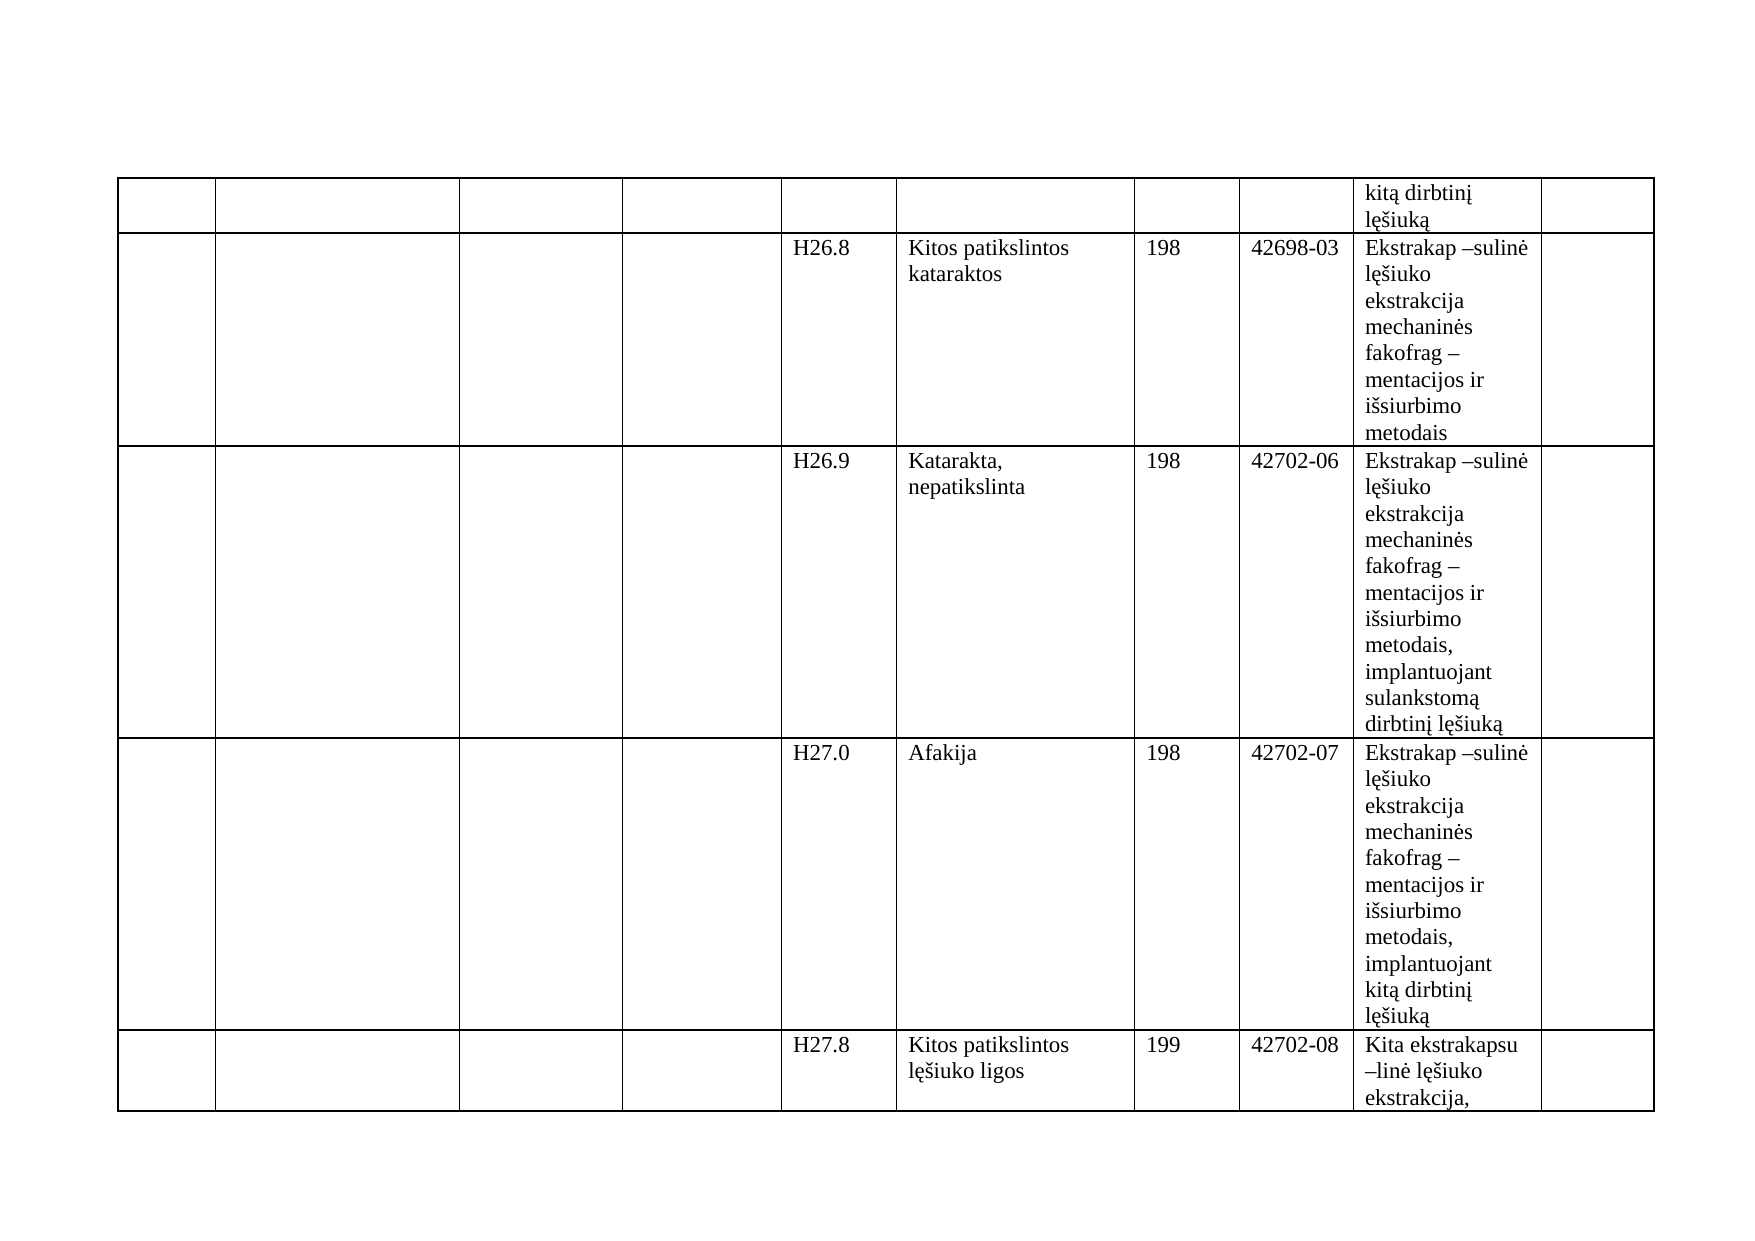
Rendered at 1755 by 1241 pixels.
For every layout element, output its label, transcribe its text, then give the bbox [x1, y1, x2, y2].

table_cell [460, 1031, 622, 1110]
table_cell 42702-06 [1240, 447, 1353, 737]
table_cell [216, 447, 459, 737]
table_cell [460, 234, 622, 445]
table_cell [119, 447, 215, 737]
table_cell [623, 234, 781, 445]
table_cell 42702-08 [1240, 1031, 1353, 1110]
table_cell Katarakta, nepatikslinta [897, 447, 1134, 737]
table_cell Kitos patikslintos kataraktos [897, 234, 1134, 445]
table_cell [460, 447, 622, 737]
table_cell Ekstrakap –sulinė lęšiuko ekstrakcija mechaninės fakofrag –mentacijos ir išsiurbimo metodais, implantuojant kitą dirbtinį lęšiuką [1354, 739, 1541, 1029]
table_cell 198 [1135, 739, 1239, 1029]
table_cell Ekstrakap –sulinė lęšiuko ekstrakcija mechaninės fakofrag –mentacijos ir išsiurbimo metodais, implantuojant sulankstomą dirbtinį lęšiuką [1354, 447, 1541, 737]
table_cell [1542, 739, 1653, 1029]
table_cell H27.8 [782, 1031, 896, 1110]
table_cell [1240, 179, 1353, 232]
table_cell Ekstrakap –sulinė lęšiuko ekstrakcija mechaninės fakofrag –mentacijos ir išsiurbimo metodais [1354, 234, 1541, 445]
table_cell 198 [1135, 447, 1239, 737]
table_cell Afakija [897, 739, 1134, 1029]
table_cell H26.8 [782, 234, 896, 445]
table_cell [623, 1031, 781, 1110]
table_cell [623, 179, 781, 232]
table_cell [1542, 447, 1653, 737]
table_cell 42698-03 [1240, 234, 1353, 445]
table_cell [216, 1031, 459, 1110]
table_cell [216, 179, 459, 232]
table_cell [216, 739, 459, 1029]
table_cell kitą dirbtinį lęšiuką [1354, 179, 1541, 232]
table_cell H27.0 [782, 739, 896, 1029]
table_cell [119, 179, 215, 232]
table_cell [119, 1031, 215, 1110]
table_cell [119, 234, 215, 445]
table_cell H26.9 [782, 447, 896, 737]
table_cell [1135, 179, 1239, 232]
table_cell [1542, 179, 1653, 232]
table_cell Kita ekstrakapsu –linė lęšiuko ekstrakcija, [1354, 1031, 1541, 1110]
table_cell [1542, 234, 1653, 445]
table_cell 198 [1135, 234, 1239, 445]
table_cell [460, 179, 622, 232]
table_cell [1542, 1031, 1653, 1110]
table_cell 199 [1135, 1031, 1239, 1110]
table_cell [460, 739, 622, 1029]
table_cell [119, 739, 215, 1029]
table_cell Kitos patikslintos lęšiuko ligos [897, 1031, 1134, 1110]
table_cell 42702-07 [1240, 739, 1353, 1029]
table_cell [623, 447, 781, 737]
table_cell [623, 739, 781, 1029]
table_cell [216, 234, 459, 445]
table_cell [897, 179, 1134, 232]
table_cell [782, 179, 896, 232]
